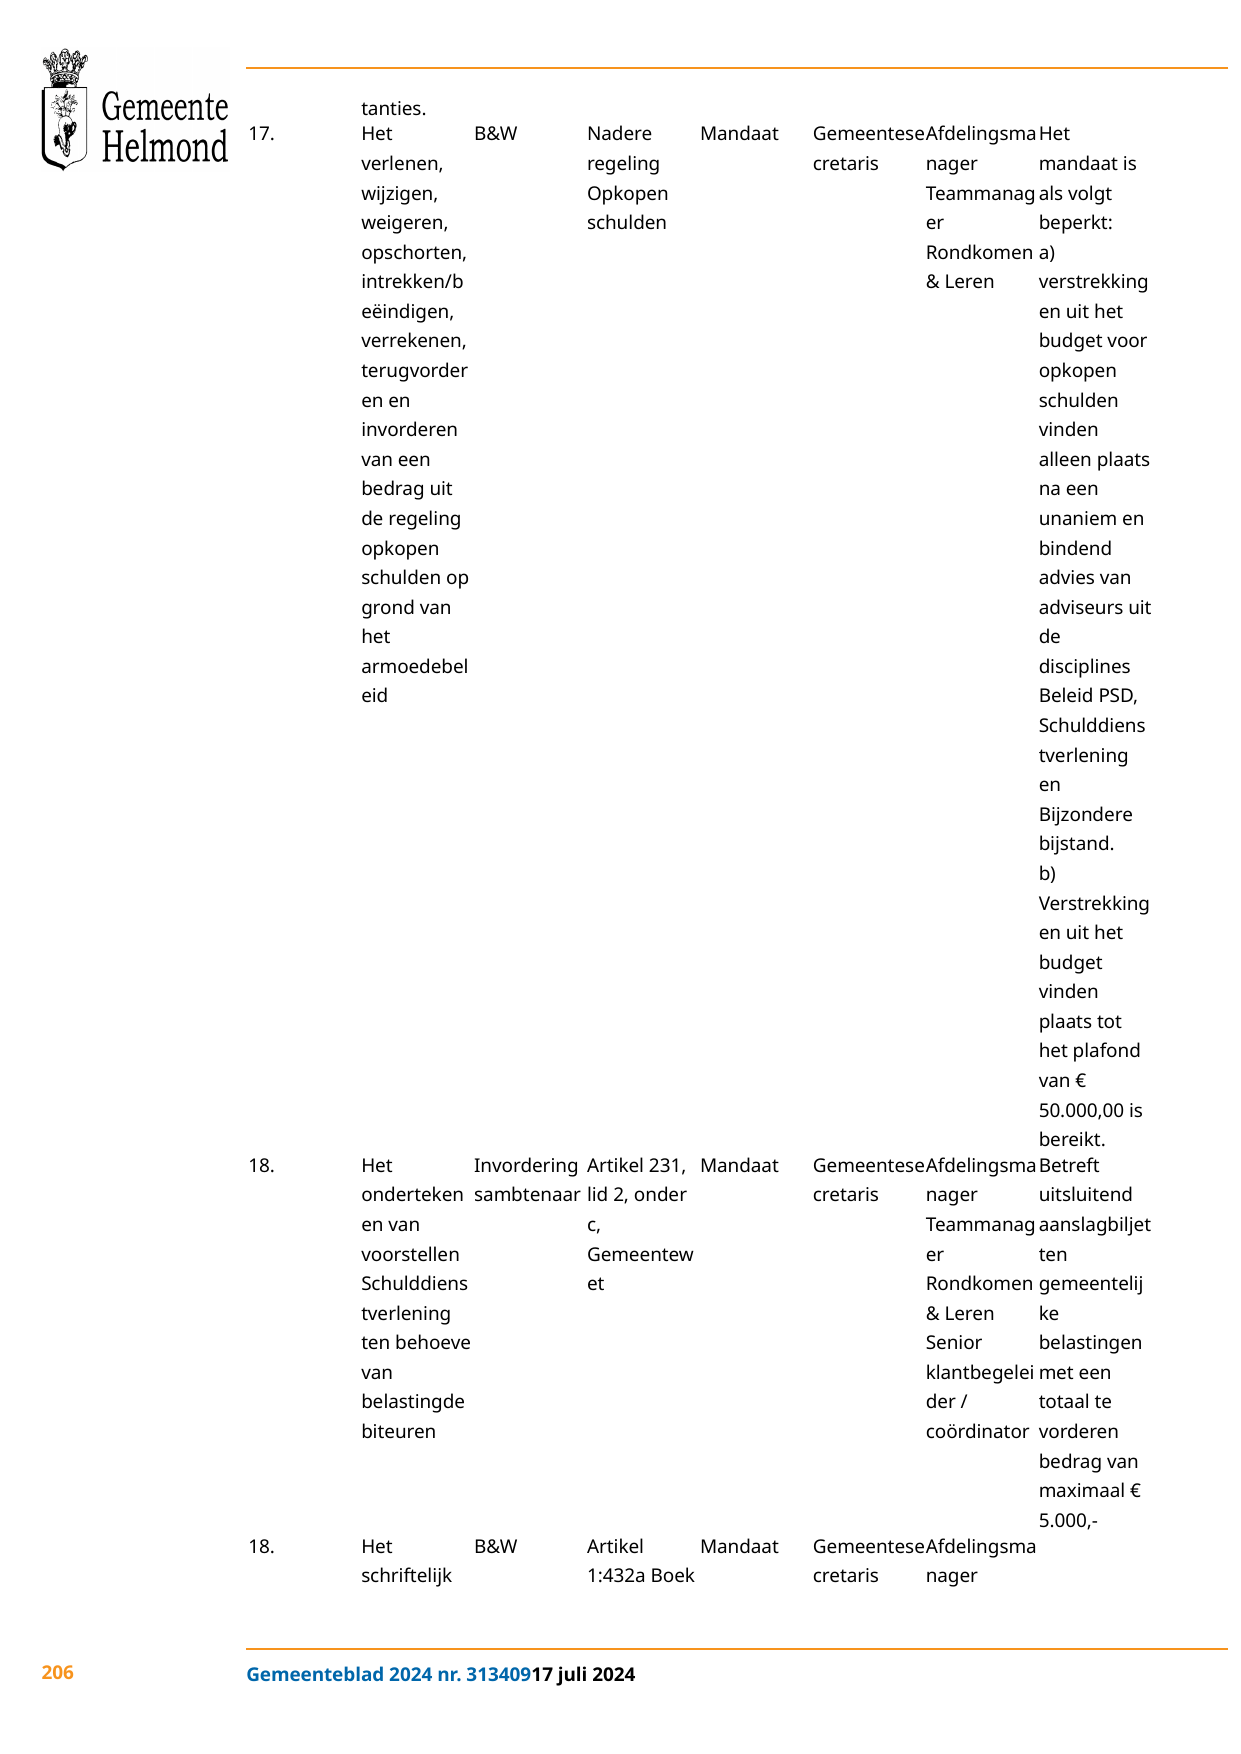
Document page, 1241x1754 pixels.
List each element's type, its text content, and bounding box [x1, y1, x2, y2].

table_cell Afdelingsmanager Teammanager Rondkomen & Leren Senior klantbegeleider / coördinator [926, 1152, 1038, 1533]
table_cell Het mandaat is als volgt beperkt: a) verstrekkingen uit het budget voor opkopen schulden vinden alleen plaats na een unaniem en bindend advies van adviseurs uit de disciplines Beleid PSD, Schulddienstverlening en Bijzondere bijstand. b) Verstrekking en uit het budget vinden plaats tot het plafond van € 50.000,00 is bereikt. [1039, 121, 1152, 1152]
table_cell Gemeentesecretaris [813, 1533, 926, 1588]
table_cell [248, 95, 361, 121]
table_cell Artikel 1:432a Boek [587, 1533, 700, 1588]
table_cell Nadere regeling Opkopen schulden [587, 121, 700, 1152]
table_cell Afdelingsmanager [926, 1533, 1038, 1588]
table_cell Mandaat [700, 1152, 813, 1533]
table_cell 17. [248, 121, 361, 1152]
picture [41, 47, 231, 172]
table_cell Afdelingsmanager Teammanager Rondkomen & Leren [926, 121, 1038, 1152]
table_cell Gemeentesecretaris [813, 1152, 926, 1533]
table_cell Gemeentesecretaris [813, 121, 926, 1152]
table_cell 18. [248, 1533, 361, 1588]
table_cell Het verlenen, wijzigen, weigeren, opschorten, intrekken/beëindigen, verrekenen, terugvorderen en invorderen van een bedrag uit de regeling opkopen schulden op grond van het armoedebeleid [361, 121, 474, 1152]
table_cell [813, 95, 926, 121]
table_cell [1039, 1533, 1152, 1588]
table_cell B&W [474, 1533, 587, 1588]
table_cell Betreft uitsluitend aanslagbiljetten gemeentelijke belastingen met een totaal te vorderen bedrag van maximaal € 5.000,- [1039, 1152, 1152, 1533]
table_cell [700, 95, 813, 121]
table_cell Invorderingsambtenaar [474, 1152, 587, 1533]
table_cell [474, 95, 587, 121]
table_cell [1039, 95, 1152, 121]
table_cell Mandaat [700, 121, 813, 1152]
table_cell [587, 95, 700, 121]
table_cell B&W [474, 121, 587, 1152]
table_cell tanties. [361, 95, 474, 121]
table_cell [926, 95, 1038, 121]
table_cell Mandaat [700, 1533, 813, 1588]
table_cell Artikel 231, lid 2, onder c, Gemeentewet [587, 1152, 700, 1533]
table_cell Het schriftelijk [361, 1533, 474, 1588]
table_cell 18. [248, 1152, 361, 1533]
table_cell Het ondertekenen van voorstellen Schulddienstverlening ten behoeve van belastingdebiteuren [361, 1152, 474, 1533]
